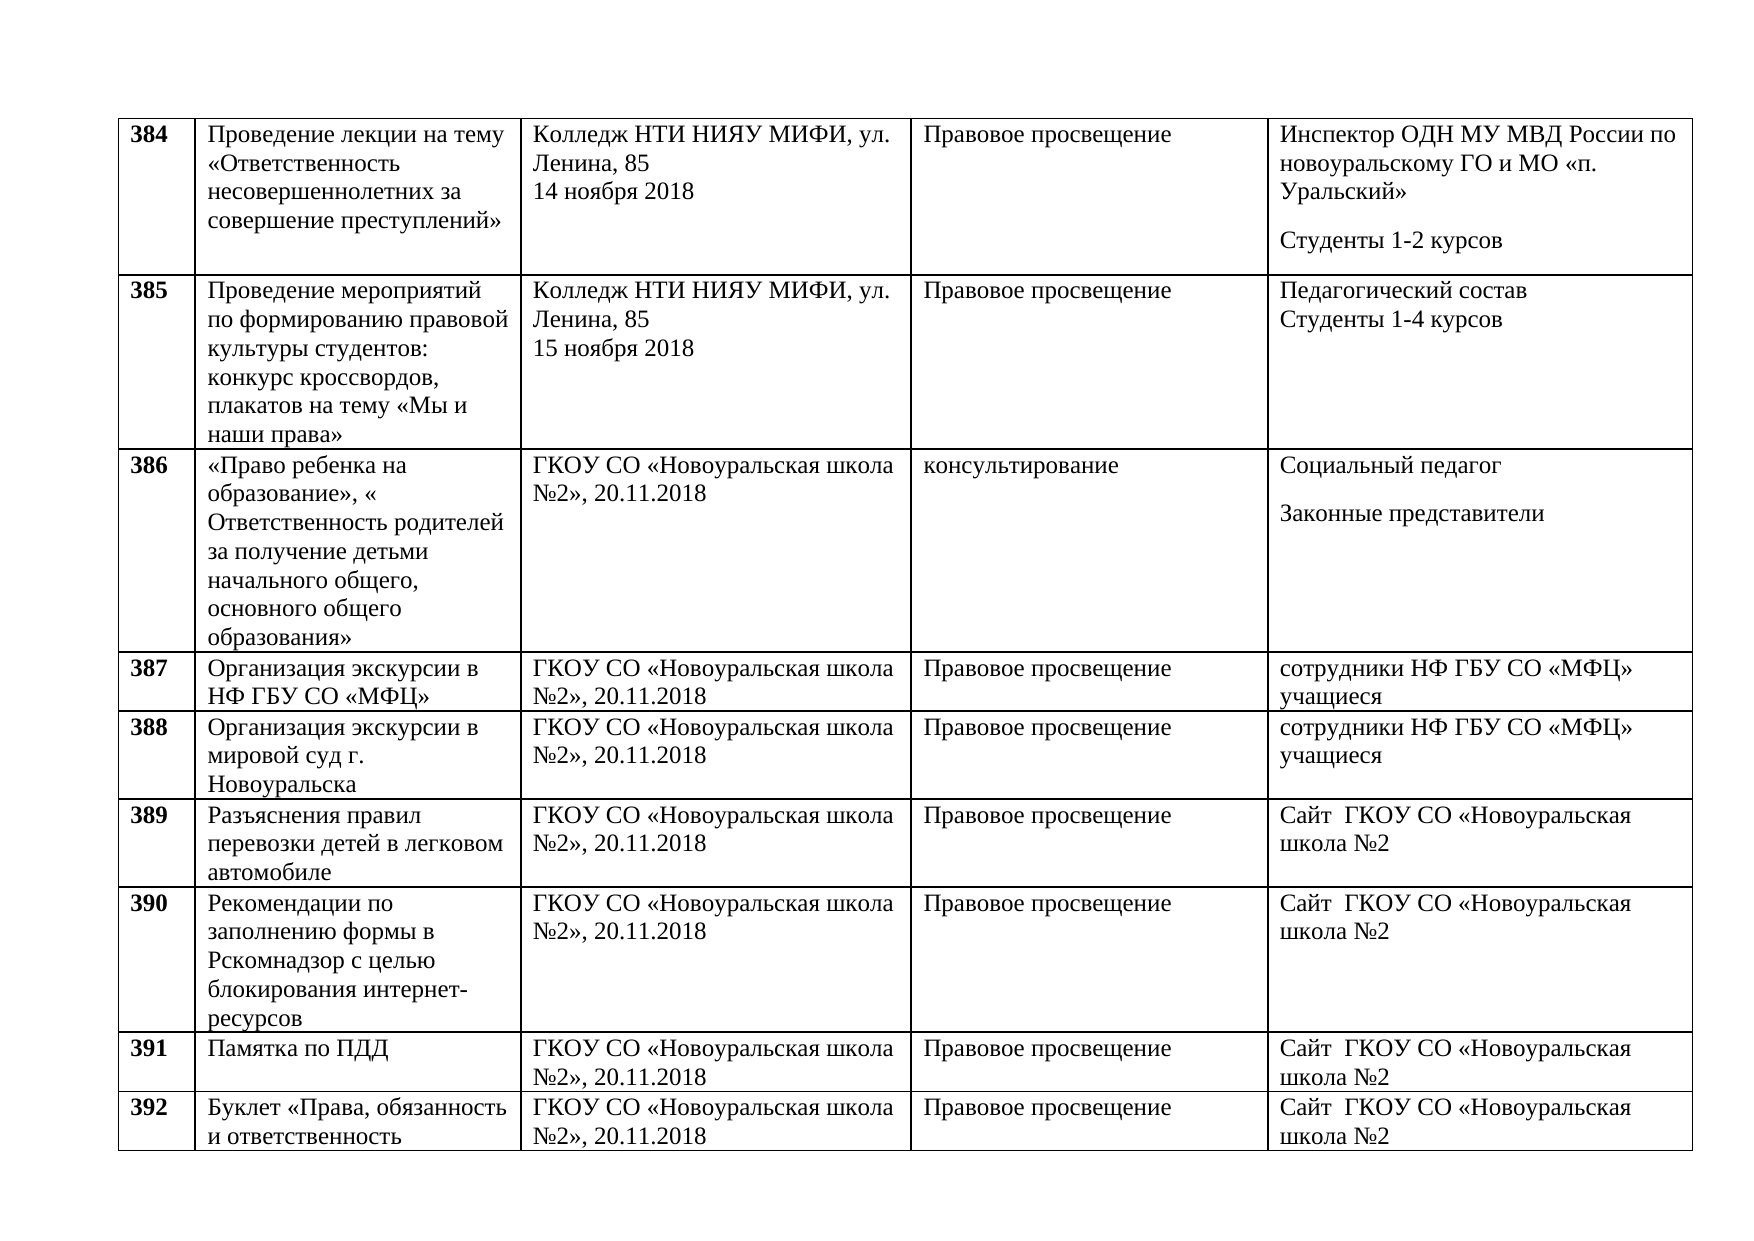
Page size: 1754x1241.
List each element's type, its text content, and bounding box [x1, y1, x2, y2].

table_cell Правовое просвещение [912, 1092, 1267, 1150]
table_cell ГКОУ СО «Новоуральская школа №2», 20.11.2018 [522, 1033, 910, 1091]
table_cell Правовое просвещение [912, 119, 1267, 274]
table_cell ГКОУ СО «Новоуральская школа №2», 20.11.2018 [522, 450, 910, 651]
table_cell сотрудники НФ ГБУ СО «МФЦ» учащиеся [1269, 712, 1692, 798]
table_cell сотрудники НФ ГБУ СО «МФЦ» учащиеся [1269, 653, 1692, 710]
table_cell Разъяснения правил перевозки детей в легковом автомобиле [196, 800, 520, 886]
table_cell 388 [119, 712, 194, 798]
table_cell Колледж НТИ НИЯУ МИФИ, ул. Ленина, 85 15 ноября 2018 [522, 276, 910, 448]
table_cell ГКОУ СО «Новоуральская школа №2», 20.11.2018 [522, 1092, 910, 1150]
table_cell Правовое просвещение [912, 1033, 1267, 1091]
table_cell Организация экскурсии в НФ ГБУ СО «МФЦ» [196, 653, 520, 710]
table_cell 391 [119, 1033, 194, 1091]
table_cell ГКОУ СО «Новоуральская школа №2», 20.11.2018 [522, 712, 910, 798]
table_cell 387 [119, 653, 194, 710]
table_cell Сайт ГКОУ СО «Новоуральская школа №2 [1269, 888, 1692, 1031]
table_cell Рекомендации по заполнению формы в Рскомнадзор с целью блокирования интернет-ресурсов [196, 888, 520, 1031]
table_cell Правовое просвещение [912, 712, 1267, 798]
table_cell Правовое просвещение [912, 888, 1267, 1031]
table_cell Правовое просвещение [912, 653, 1267, 710]
table_cell 384 [119, 119, 194, 274]
table_cell Сайт ГКОУ СО «Новоуральская школа №2 [1269, 800, 1692, 886]
table_cell Социальный педагог Законные представители [1269, 450, 1692, 651]
table_cell 390 [119, 888, 194, 1031]
table_cell Педагогический состав Студенты 1-4 курсов [1269, 276, 1692, 448]
table_cell 386 [119, 450, 194, 651]
table_cell Памятка по ПДД [196, 1033, 520, 1091]
table_cell Колледж НТИ НИЯУ МИФИ, ул. Ленина, 85 14 ноября 2018 [522, 119, 910, 274]
table_cell ГКОУ СО «Новоуральская школа №2», 20.11.2018 [522, 888, 910, 1031]
table_cell Организация экскурсии в мировой суд г. Новоуральска [196, 712, 520, 798]
table_cell 385 [119, 276, 194, 448]
table_cell 389 [119, 800, 194, 886]
table_cell Проведение мероприятий по формированию правовой культуры студентов: конкурс кроссвордов, плакатов на тему «Мы и наши права» [196, 276, 520, 448]
table_cell Правовое просвещение [912, 276, 1267, 448]
table_cell Правовое просвещение [912, 800, 1267, 886]
table_cell ГКОУ СО «Новоуральская школа №2», 20.11.2018 [522, 653, 910, 710]
table_cell Инспектор ОДН МУ МВД России по новоуральскому ГО и МО «п. Уральский» Студенты 1-2 курсов [1269, 119, 1692, 274]
table_cell Буклет «Права, обязанность и ответственность [196, 1092, 520, 1150]
table_cell Сайт ГКОУ СО «Новоуральская школа №2 [1269, 1092, 1692, 1150]
table_cell Сайт ГКОУ СО «Новоуральская школа №2 [1269, 1033, 1692, 1091]
table_cell «Право ребенка на образование», « Ответственность родителей за получение детьми начального общего, основного общего образования» [196, 450, 520, 651]
table_cell консультирование [912, 450, 1267, 651]
table_cell Проведение лекции на тему «Ответственность несовершеннолетних за совершение преступлений» [196, 119, 520, 274]
table_cell ГКОУ СО «Новоуральская школа №2», 20.11.2018 [522, 800, 910, 886]
table_cell 392 [119, 1092, 194, 1150]
